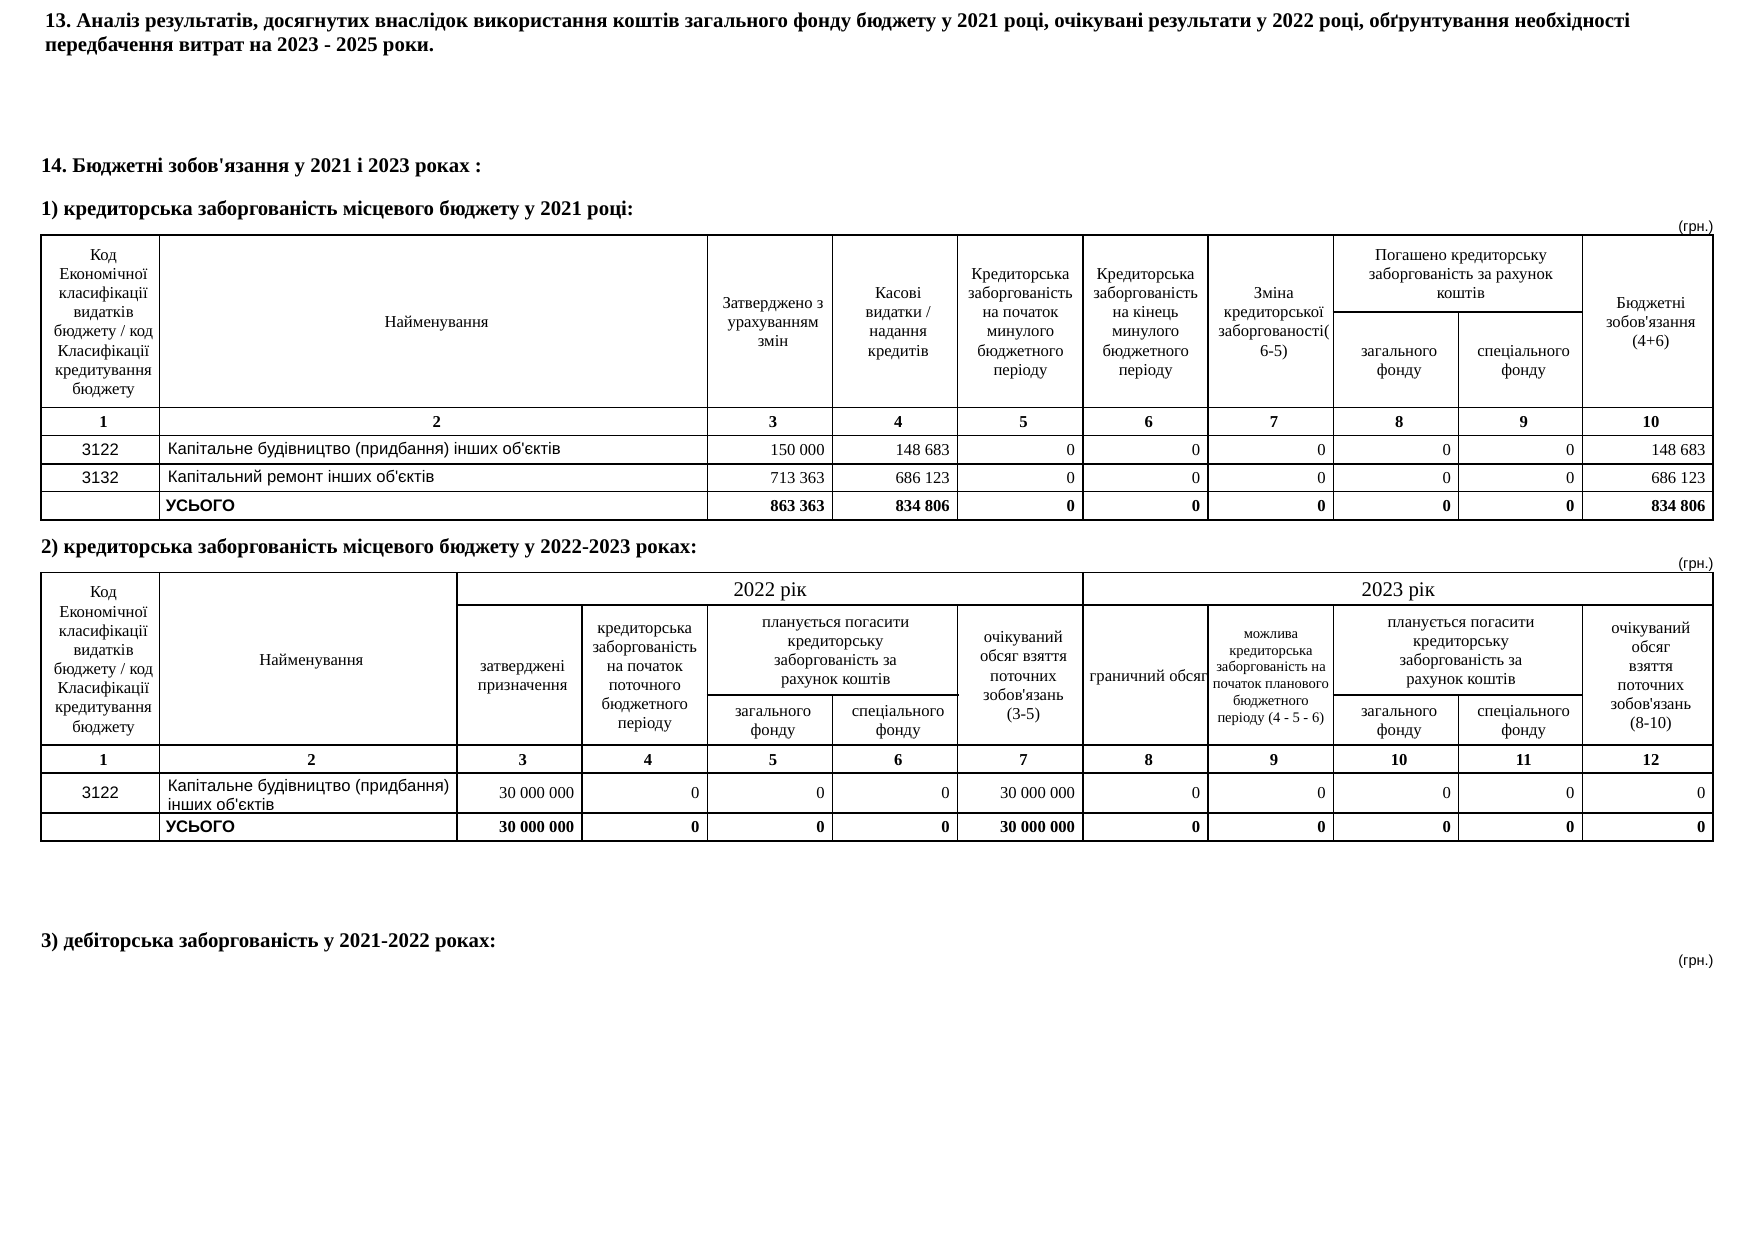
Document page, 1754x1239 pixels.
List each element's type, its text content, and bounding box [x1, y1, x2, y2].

table_cell [707, 109, 832, 149]
table_cell [707, 842, 832, 880]
table_cell 30 000 000 [958, 814, 1082, 840]
table_cell 0 [1459, 465, 1582, 491]
table_cell 0 [1209, 436, 1333, 463]
table_cell [958, 968, 1083, 1203]
table_cell 0 [1209, 492, 1333, 519]
table_cell планується погасити кредиторську заборгованість за рахунок коштів [1334, 606, 1582, 694]
table_cell 0 [1334, 774, 1458, 812]
table_cell [0, 812, 40, 840]
table_cell 863 363 [708, 492, 832, 519]
table_cell 10 [1583, 408, 1712, 435]
table_cell [1709, 109, 1713, 149]
table_cell [1713, 109, 1717, 149]
table_cell [0, 109, 41, 149]
table_cell [0, 311, 40, 407]
table_cell [0, 463, 40, 491]
table_cell очікуваний обсяг взяття поточних зобов'язань (3-5) [958, 606, 1082, 744]
table_cell [1083, 842, 1208, 880]
table_cell 0 [833, 774, 957, 812]
table_cell [833, 109, 958, 149]
table_cell Капітальне будівництво (придбання) інших об'єктів [160, 774, 456, 812]
table_cell 10 [1334, 746, 1458, 772]
table_cell затверджені призначення [458, 606, 581, 744]
table_cell [1717, 840, 1754, 880]
table_cell (грн.) [1582, 181, 1713, 234]
table_header [0, 0, 41, 65]
table_cell [45, 65, 1717, 109]
table_cell [41, 109, 45, 149]
table_cell [0, 772, 40, 812]
table_cell [42, 814, 159, 840]
table_cell 0 [1459, 774, 1582, 812]
table_cell загального фонду [1334, 313, 1458, 407]
table_cell [833, 880, 958, 920]
table_cell [1717, 920, 1754, 968]
table_cell [45, 968, 159, 1203]
table_cell 0 [958, 492, 1082, 519]
table_cell спеціального фонду [833, 696, 957, 744]
table_cell [0, 968, 41, 1203]
table_cell [1208, 109, 1333, 149]
table_cell граничний обсяг [1084, 606, 1207, 744]
table_cell (грн.) [1582, 521, 1713, 572]
table_cell Найменування [160, 236, 707, 407]
table_cell [1717, 109, 1754, 149]
table_cell 0 [1084, 814, 1207, 840]
table_cell Зміна кредиторської заборгованості(6-5) [1209, 236, 1333, 407]
table_cell [1459, 109, 1505, 149]
table_cell [707, 880, 832, 920]
table_cell 6 [833, 746, 957, 772]
table_cell Касові видатки / надання кредитів [833, 236, 957, 407]
table_cell 30 000 000 [458, 774, 581, 812]
table_cell [1709, 842, 1713, 880]
table_cell [958, 109, 1083, 149]
table_cell Капітальне будівництво (придбання) інших об'єктів [160, 436, 707, 463]
table_cell [0, 840, 41, 880]
table_cell [833, 968, 958, 1203]
table_cell 3132 [42, 465, 159, 491]
table_cell [1717, 519, 1754, 572]
table_cell [0, 744, 40, 772]
table_cell [41, 842, 45, 880]
table_cell [41, 65, 45, 109]
table_header 13. Аналіз результатів, досягнутих внаслідок використання коштів загального фонду бюджету у 2021 році, очікувані результати у 2022 році, обґрунтування необхідності передбачення витрат на 2023 - 2025 роки. [45, 0, 1717, 65]
table_cell 0 [1209, 774, 1333, 812]
table_cell [1083, 880, 1208, 920]
table_cell [1717, 604, 1754, 694]
table_cell 2023 рік [1084, 573, 1712, 604]
table_cell [1582, 968, 1709, 1203]
table_header [41, 0, 45, 65]
table_cell [1582, 109, 1709, 149]
table_cell Бюджетні зобов'язання (4+6) [1583, 236, 1712, 407]
table_cell 0 [1209, 465, 1333, 491]
table_cell [1717, 181, 1754, 234]
table_cell [1208, 842, 1333, 880]
table_cell 0 [1084, 774, 1207, 812]
table_cell Кредиторська заборгованість на початок минулого бюджетного періоду [958, 236, 1082, 407]
table_cell [0, 694, 40, 744]
table_cell [0, 65, 41, 109]
table_cell [457, 842, 582, 880]
table_cell 834 806 [1583, 492, 1712, 519]
table_cell [0, 519, 41, 572]
table_cell 1 [42, 408, 159, 435]
table_cell [1713, 181, 1717, 234]
table_cell Погашено кредиторську заборгованість за рахунок коштів [1334, 236, 1582, 311]
table_cell [1208, 880, 1333, 920]
table_cell Код Економічної класифікації видатків бюджету / код Класифікації кредитування бюджету [42, 236, 159, 407]
table_cell 30 000 000 [958, 774, 1082, 812]
table_cell [1505, 181, 1582, 234]
table_cell 8 [1334, 408, 1458, 435]
table_cell [1717, 880, 1754, 920]
table_cell 0 [1459, 814, 1582, 840]
table_cell [582, 968, 707, 1203]
table_cell 6 [1084, 408, 1207, 435]
table_cell 5 [958, 408, 1082, 435]
table_cell [1713, 968, 1717, 1203]
table_cell [160, 842, 457, 880]
table_cell [1333, 880, 1458, 920]
table_cell 12 [1583, 746, 1712, 772]
table_cell УСЬОГО [160, 814, 456, 840]
table_cell [1459, 880, 1505, 920]
table_cell [1717, 572, 1754, 604]
table_cell [0, 407, 40, 435]
table_cell [45, 842, 159, 880]
table_cell [160, 109, 457, 149]
table_cell [0, 572, 40, 604]
table_cell 9 [1459, 408, 1582, 435]
table_cell 0 [1334, 492, 1458, 519]
table_cell [457, 109, 582, 149]
table_cell (грн.) [1505, 920, 1713, 968]
table_cell 834 806 [833, 492, 957, 519]
table_cell 0 [1084, 465, 1207, 491]
table_cell [1713, 880, 1717, 920]
table_cell [1717, 407, 1754, 435]
table_cell 3 [708, 408, 832, 435]
table_cell [1459, 968, 1505, 1203]
table_cell 0 [583, 814, 707, 840]
table_cell [1505, 968, 1582, 1203]
table_cell 5 [708, 746, 832, 772]
table_cell [1459, 842, 1505, 880]
table_cell [1333, 181, 1458, 234]
table_cell [0, 920, 41, 968]
table_cell [1713, 149, 1717, 181]
table_cell 0 [1084, 436, 1207, 463]
table_cell [1333, 109, 1458, 149]
table_cell [41, 968, 45, 1203]
table_cell [1717, 772, 1754, 812]
table_cell 0 [1209, 814, 1333, 840]
table_cell 0 [1459, 492, 1582, 519]
table_cell [1717, 311, 1754, 407]
table_cell [958, 842, 1083, 880]
table_cell 8 [1084, 746, 1207, 772]
table_cell [1717, 812, 1754, 840]
table_cell Код Економічної класифікації видатків бюджету / код Класифікації кредитування бюджету [42, 573, 159, 744]
table_cell 713 363 [708, 465, 832, 491]
table_cell Затверджено з урахуванням змін [708, 236, 832, 407]
table_cell 11 [1459, 746, 1582, 772]
table_header [1717, 0, 1754, 65]
table_cell [0, 149, 41, 181]
table_cell 0 [1459, 436, 1582, 463]
table_cell 148 683 [833, 436, 957, 463]
table_cell [1709, 968, 1713, 1203]
table_cell [1505, 109, 1582, 149]
table_cell 0 [583, 774, 707, 812]
table_cell 0 [1583, 774, 1712, 812]
table_cell 1 [42, 746, 159, 772]
table_cell 0 [708, 814, 832, 840]
table_cell спеціального фонду [1459, 696, 1582, 744]
table_cell 9 [1209, 746, 1333, 772]
table_cell [1582, 880, 1709, 920]
table_cell загального фонду [1334, 696, 1458, 744]
table_cell 0 [1334, 814, 1458, 840]
table_cell [0, 491, 40, 519]
table_cell 3 [458, 746, 581, 772]
table_cell [0, 181, 41, 234]
table_cell [160, 880, 457, 920]
table_cell [42, 492, 159, 519]
table_cell кредиторська заборгованість на початок поточного бюджетного періоду [583, 606, 707, 744]
table_cell 150 000 [708, 436, 832, 463]
table_cell 0 [833, 814, 957, 840]
table_cell [1083, 109, 1208, 149]
table_cell 0 [1334, 436, 1458, 463]
table_cell [1713, 840, 1717, 880]
table_cell УСЬОГО [160, 492, 707, 519]
table_cell 1) кредиторська заборгованість місцевого бюджету у 2021 році: [41, 181, 1333, 234]
table_cell [0, 435, 40, 463]
table_cell [1717, 149, 1754, 181]
table_cell 4 [833, 408, 957, 435]
table_cell [1582, 842, 1709, 880]
table_cell [1505, 880, 1582, 920]
table_cell Кредиторська заборгованість на кінець минулого бюджетного періоду [1084, 236, 1207, 407]
table_cell [1717, 968, 1754, 1203]
table_cell [1713, 920, 1717, 968]
table_cell 7 [1209, 408, 1333, 435]
table_cell [582, 880, 707, 920]
table_cell можлива кредиторська заборгованість на початок планового бюджетного періоду (4 - 5 - 6) [1209, 606, 1333, 744]
table_cell [1717, 491, 1754, 519]
table_cell загального фонду [708, 696, 832, 744]
table_cell 686 123 [1583, 465, 1712, 491]
table_cell 0 [1583, 814, 1712, 840]
table_cell 0 [708, 774, 832, 812]
table_cell 3122 [42, 774, 159, 812]
table_cell [1717, 744, 1754, 772]
table_cell 3) дебіторська заборгованість у 2021-2022 роках: [41, 920, 1505, 968]
table_cell [833, 842, 958, 880]
table_cell [1713, 519, 1717, 572]
table_cell 30 000 000 [458, 814, 581, 840]
table_cell спеціального фонду [1459, 313, 1582, 407]
table_cell планується погасити кредиторську заборгованість за рахунок коштів [708, 606, 957, 694]
table_cell [1333, 968, 1458, 1203]
table_cell [45, 109, 159, 149]
table_cell 4 [583, 746, 707, 772]
table_cell [1717, 435, 1754, 463]
table_cell 2) кредиторська заборгованість місцевого бюджету у 2022-2023 роках: [41, 521, 1582, 572]
table_cell 3122 [42, 436, 159, 463]
table_cell [0, 234, 40, 311]
table_cell [0, 604, 40, 694]
table_cell [1717, 234, 1754, 311]
table_cell [1717, 694, 1754, 744]
table_cell 2 [160, 408, 707, 435]
table_cell [582, 842, 707, 880]
table_cell 14. Бюджетні зобов'язання у 2021 і 2023 роках : [41, 149, 1713, 181]
table_cell очікуваний обсяг взяття поточних зобов'язань (8-10) [1583, 606, 1712, 744]
table_cell [1505, 842, 1582, 880]
table_cell [45, 880, 159, 920]
table_cell 2022 рік [458, 573, 1082, 604]
table_cell [707, 968, 832, 1203]
table_cell [582, 109, 707, 149]
table_cell 0 [958, 436, 1082, 463]
table_cell 0 [1084, 492, 1207, 519]
table_cell [41, 880, 45, 920]
table_cell [1717, 65, 1754, 109]
table_cell [457, 968, 582, 1203]
table_cell [1717, 463, 1754, 491]
table_cell [1083, 968, 1208, 1203]
table_cell 686 123 [833, 465, 957, 491]
table_cell 0 [1334, 465, 1458, 491]
table_cell [1208, 968, 1333, 1203]
table_cell [958, 880, 1083, 920]
table_cell 148 683 [1583, 436, 1712, 463]
table_cell 0 [958, 465, 1082, 491]
table_cell 7 [958, 746, 1082, 772]
table_cell Капітальний ремонт інших об'єктів [160, 465, 707, 491]
table_cell [1709, 880, 1713, 920]
table_cell 2 [160, 746, 456, 772]
table_cell [457, 880, 582, 920]
table_cell [0, 880, 41, 920]
table_cell [1459, 181, 1505, 234]
table_cell [160, 968, 457, 1203]
table_cell Найменування [160, 573, 456, 744]
table_cell [1333, 842, 1458, 880]
